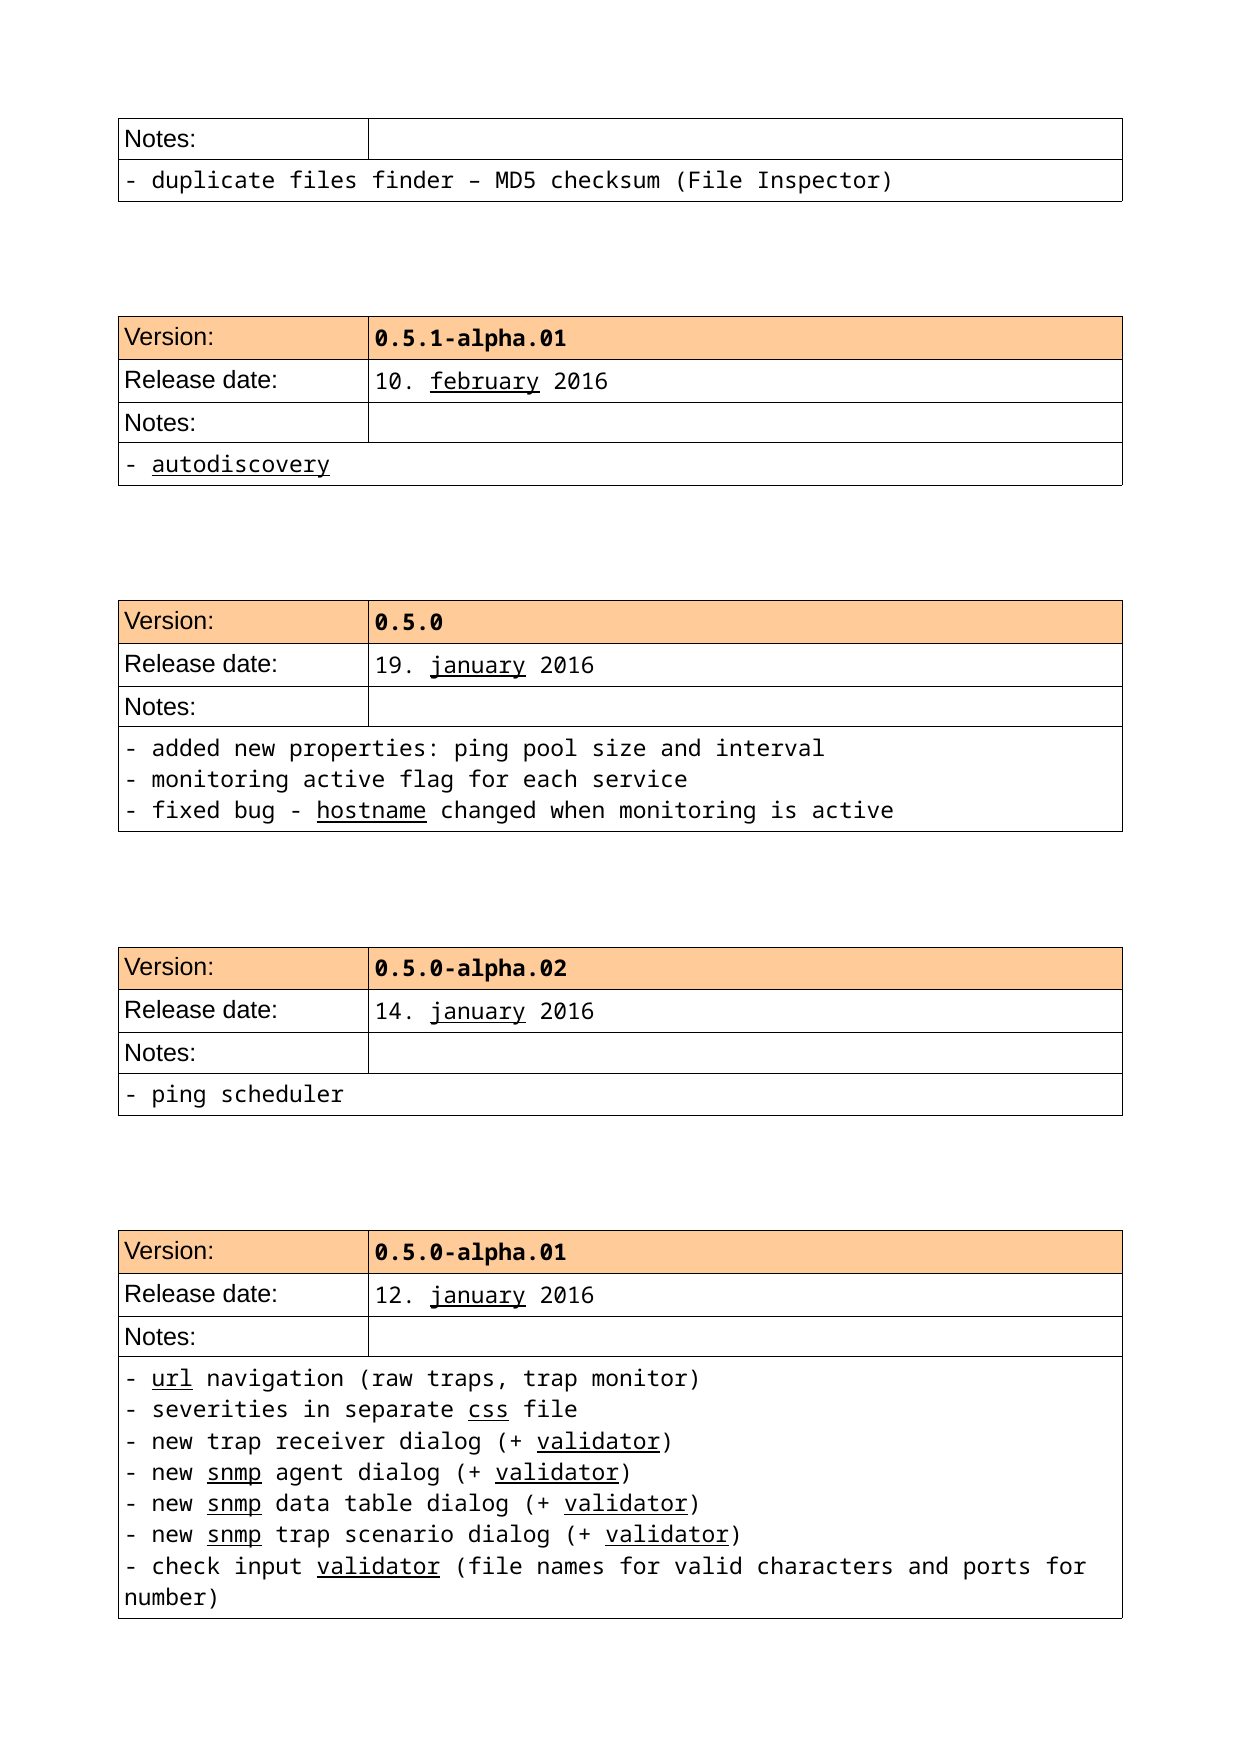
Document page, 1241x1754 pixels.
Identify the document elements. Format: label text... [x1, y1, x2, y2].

table_header 0.5.0 [369, 601, 1122, 643]
table_cell - duplicate files finder – MD5 checksum (File Inspector) [119, 160, 1122, 201]
table_cell - url navigation (raw traps, trap monitor) - severities in separate css file - new trap receiver dialog (+ validator) - new snmp agent dialog (+ validator) - new snmp data table dialog (+ validator) - new snmp trap scenario dialog (+ validator) - check input validator (file names for valid characters and ports for number) [119, 1357, 1122, 1618]
table_header Version: [119, 1231, 368, 1273]
table_cell [369, 403, 1122, 442]
table_cell - ping scheduler [119, 1074, 1122, 1115]
table_cell 14. january 2016 [369, 990, 1122, 1032]
table_cell Notes: [119, 1033, 368, 1072]
table_cell 10. february 2016 [369, 360, 1122, 402]
table_header 0.5.1-alpha.01 [369, 317, 1122, 359]
table_cell [369, 119, 1122, 158]
table_cell 12. january 2016 [369, 1274, 1122, 1316]
table_header 0.5.0-alpha.01 [369, 1231, 1122, 1273]
table_cell Release date: [119, 360, 368, 402]
table_cell Notes: [119, 119, 368, 158]
table_header 0.5.0-alpha.02 [369, 948, 1122, 989]
table_cell - autodiscovery [119, 443, 1122, 485]
table_cell [369, 1317, 1122, 1356]
table_cell Release date: [119, 644, 368, 686]
table_cell 19. january 2016 [369, 644, 1122, 686]
table_cell Release date: [119, 990, 368, 1032]
table_header Version: [119, 948, 368, 989]
table_cell [369, 687, 1122, 726]
table_cell Notes: [119, 403, 368, 442]
table_header Version: [119, 601, 368, 643]
table_cell - added new properties: ping pool size and interval - monitoring active flag for each service - fixed bug - hostname changed when monitoring is active [119, 727, 1122, 831]
table_cell Notes: [119, 687, 368, 726]
table_cell Notes: [119, 1317, 368, 1356]
table_header Version: [119, 317, 368, 359]
table_cell [369, 1033, 1122, 1072]
table_cell Release date: [119, 1274, 368, 1316]
